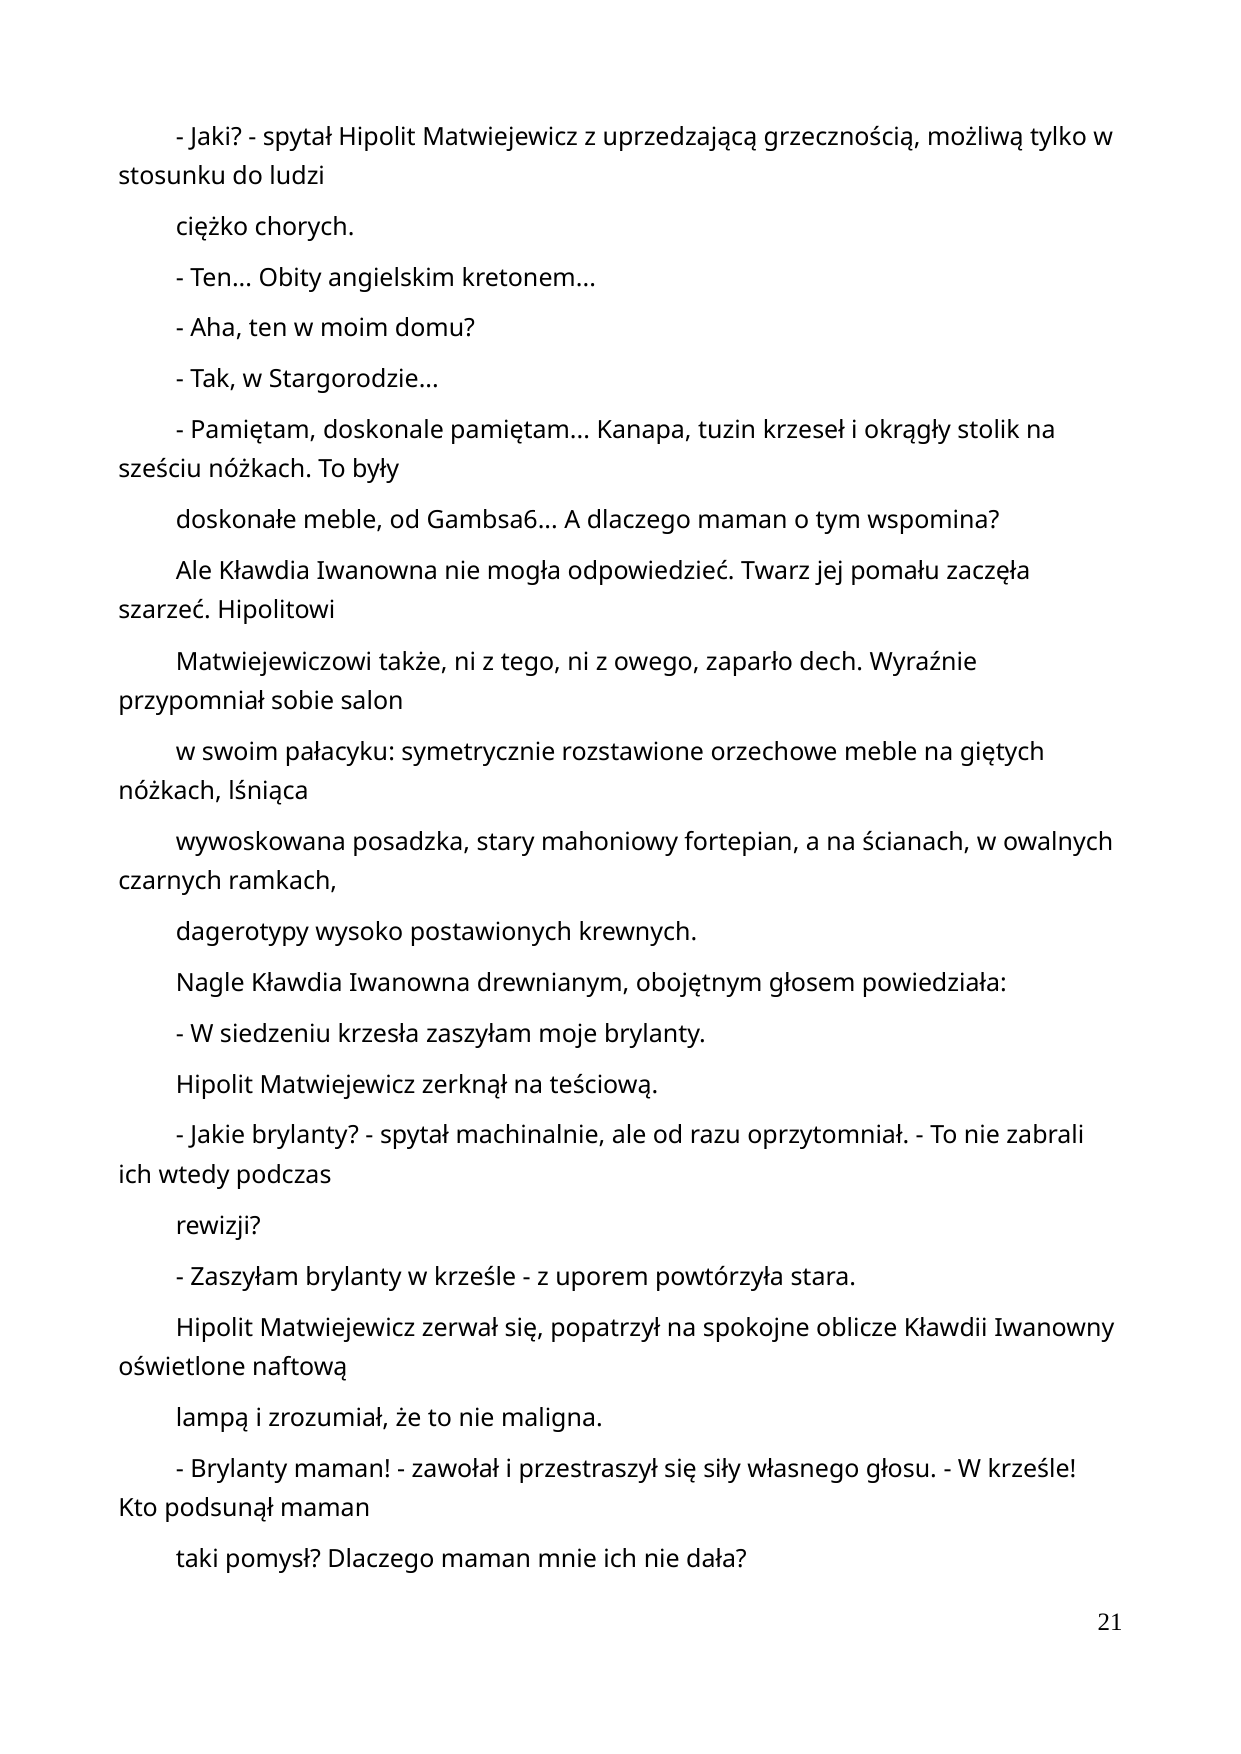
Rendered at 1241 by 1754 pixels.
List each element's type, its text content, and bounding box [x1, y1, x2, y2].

text doskonałe meble, od Gambsa6... A dlaczego maman o tym wspomina? [118, 502, 1122, 536]
text - W siedzeniu krzesła zaszyłam moje brylanty. [118, 1015, 1122, 1049]
text - Jakie brylanty? - spytał machinalnie, ale od razu oprzytomniał. - To nie zabrali ich wtedy podczas [118, 1117, 1122, 1190]
text - Ten... Obity angielskim kretonem... [118, 259, 1122, 293]
text Hipolit Matwiejewicz zerknął na teściową. [118, 1066, 1122, 1100]
text ciężko chorych. [118, 208, 1122, 242]
text Ale Kławdia Iwanowna nie mogła odpowiedzieć. Twarz jej pomału zaczęła szarzeć. Hipolitowi [118, 553, 1122, 626]
text Hipolit Matwiejewicz zerwał się, popatrzył na spokojne oblicze Kławdii Iwanowny oświetlone naftową [118, 1309, 1122, 1382]
text - Jaki? - spytał Hipolit Matwiejewicz z uprzedzającą grzecznością, możliwą tylko w stosunku do ludzi [118, 118, 1122, 191]
text - Pamiętam, doskonale pamiętam... Kanapa, tuzin krzeseł i okrągły stolik na sześciu nóżkach. To były [118, 412, 1122, 485]
text w swoim pałacyku: symetrycznie rozstawione orzechowe meble na giętych nóżkach, lśniąca [118, 733, 1122, 806]
text - Aha, ten w moim domu? [118, 310, 1122, 344]
text Nagle Kławdia Iwanowna drewnianym, obojętnym głosem powiedziała: [118, 964, 1122, 998]
text - Zaszyłam brylanty w krześle - z uporem powtórzyła stara. [118, 1258, 1122, 1292]
text - Brylanty maman! - zawołał i przestraszył się siły własnego głosu. - W krześle! Kto podsunął maman [118, 1450, 1122, 1523]
text lampą i zrozumiał, że to nie maligna. [118, 1399, 1122, 1433]
text wywoskowana posadzka, stary mahoniowy fortepian, a na ścianach, w owalnych czarnych ramkach, [118, 823, 1122, 897]
text Matwiejewiczowi także, ni z tego, ni z owego, zaparło dech. Wyraźnie przypomniał sobie salon [118, 643, 1122, 716]
text - Tak, w Stargorodzie... [118, 361, 1122, 395]
text rewizji? [118, 1207, 1122, 1241]
text taki pomysł? Dlaczego maman mnie ich nie dała? [118, 1540, 1122, 1574]
text dagerotypy wysoko postawionych krewnych. [118, 913, 1122, 947]
